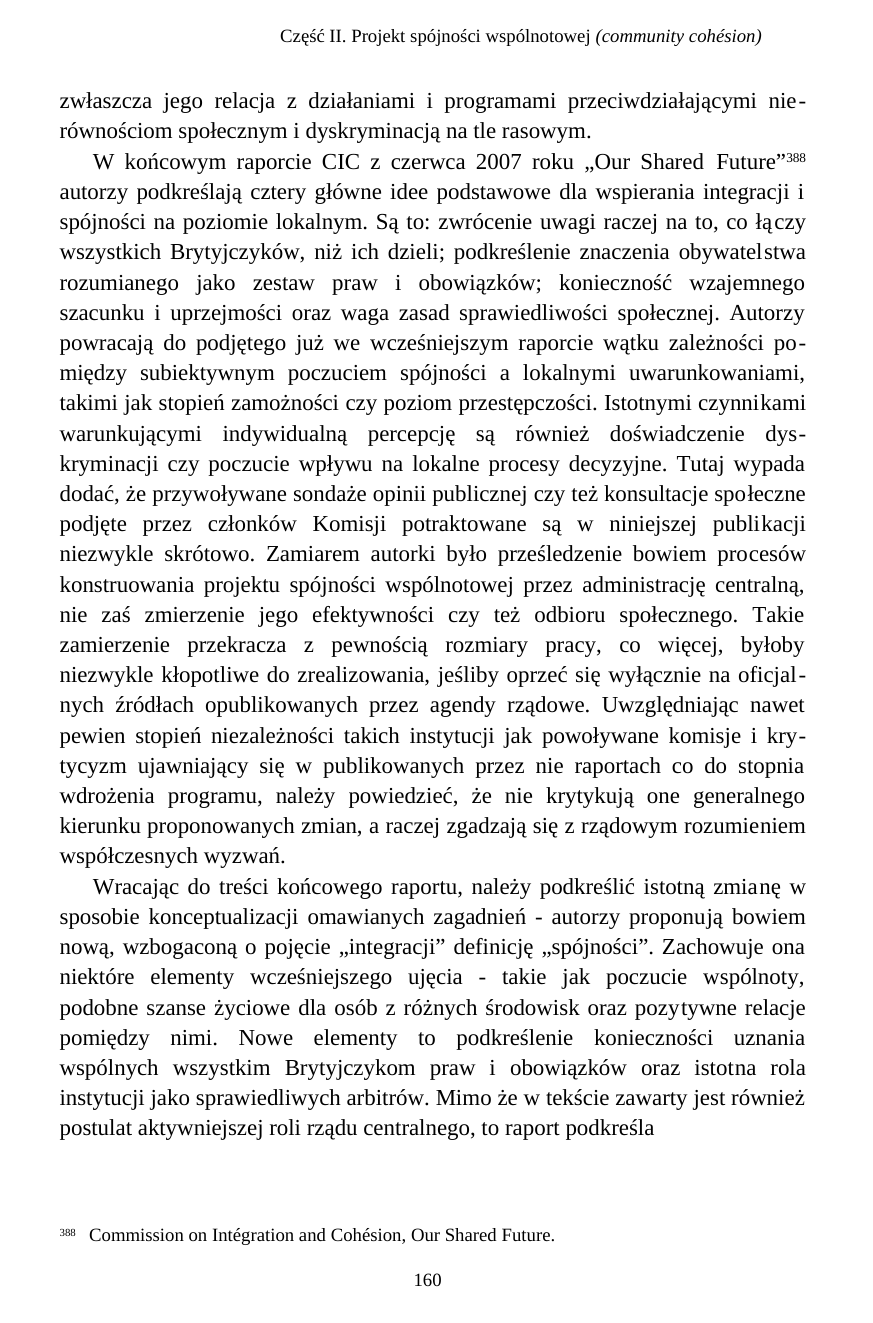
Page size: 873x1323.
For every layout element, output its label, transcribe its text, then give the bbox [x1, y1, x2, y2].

text Część II. Projekt spójności wspólnotowej (community cohésion) [280, 25, 820, 46]
text 388 Commission on Intégration and Cohésion, Our Shared Future. [59, 1224, 806, 1246]
text 160 [413, 1269, 450, 1291]
text Wracając do treści końcowego raportu, należy podkreślić istotną zmia­nę w sposobie konceptualizacji omawianych zagadnień - autorzy proponu­ją bowiem nową, wzbogaconą o pojęcie „integracji” definicję „spójności”. Zachowuje ona niektóre elementy wcześniejszego ujęcia - takie jak poczucie wspólnoty, podobne szanse życiowe dla osób z różnych środowisk oraz pozy­tywne relacje pomiędzy nimi. Nowe elementy to podkreślenie konieczności uznania wspólnych wszystkim Brytyjczykom praw i obowiązków oraz istot­na rola instytucji jako sprawiedliwych arbitrów. Mimo że w tekście zawarty jest również postulat aktywniejszej roli rządu centralnego, to raport podkreśla [59, 873, 806, 1141]
text W końcowym raporcie CIC z czerwca 2007 roku „Our Shared Future”388 autorzy podkreślają cztery główne idee podstawowe dla wspierania integracji i spójności na poziomie lokalnym. Są to: zwrócenie uwagi raczej na to, co łą­czy wszystkich Brytyjczyków, niż ich dzieli; podkreślenie znaczenia obywatel­stwa rozumianego jako zestaw praw i obowiązków; konieczność wzajemnego szacunku i uprzejmości oraz waga zasad sprawiedliwości społecznej. Autorzy powracają do podjętego już we wcześniejszym raporcie wątku zależności po­między subiektywnym poczuciem spójności a lokalnymi uwarunkowaniami, takimi jak stopień zamożności czy poziom przestępczości. Istotnymi czynni­kami warunkującymi indywidualną percepcję są również doświadczenie dys­kryminacji czy poczucie wpływu na lokalne procesy decyzyjne. Tutaj wypada dodać, że przywoływane sondaże opinii publicznej czy też konsultacje spo­łeczne podjęte przez członków Komisji potraktowane są w niniejszej publi­kacji niezwykle skrótowo. Zamiarem autorki było prześledzenie bowiem pro­cesów konstruowania projektu spójności wspólnotowej przez administrację centralną, nie zaś zmierzenie jego efektywności czy też odbioru społecznego. Takie zamierzenie przekracza z pewnością rozmiary pracy, co więcej, byłoby niezwykle kłopotliwe do zrealizowania, jeśliby oprzeć się wyłącznie na oficjal­nych źródłach opublikowanych przez agendy rządowe. Uwzględniając nawet pewien stopień niezależności takich instytucji jak powoływane komisje i kry­tycyzm ujawniający się w publikowanych przez nie raportach co do stopnia wdrożenia programu, należy powiedzieć, że nie krytykują one generalnego kierunku proponowanych zmian, a raczej zgadzają się z rządowym rozumie­niem współczesnych wyzwań. [59, 148, 806, 869]
text zwłaszcza jego relacja z działaniami i programami przeciwdziałającymi nie­równościom społecznym i dyskryminacją na tle rasowym. [59, 87, 806, 144]
